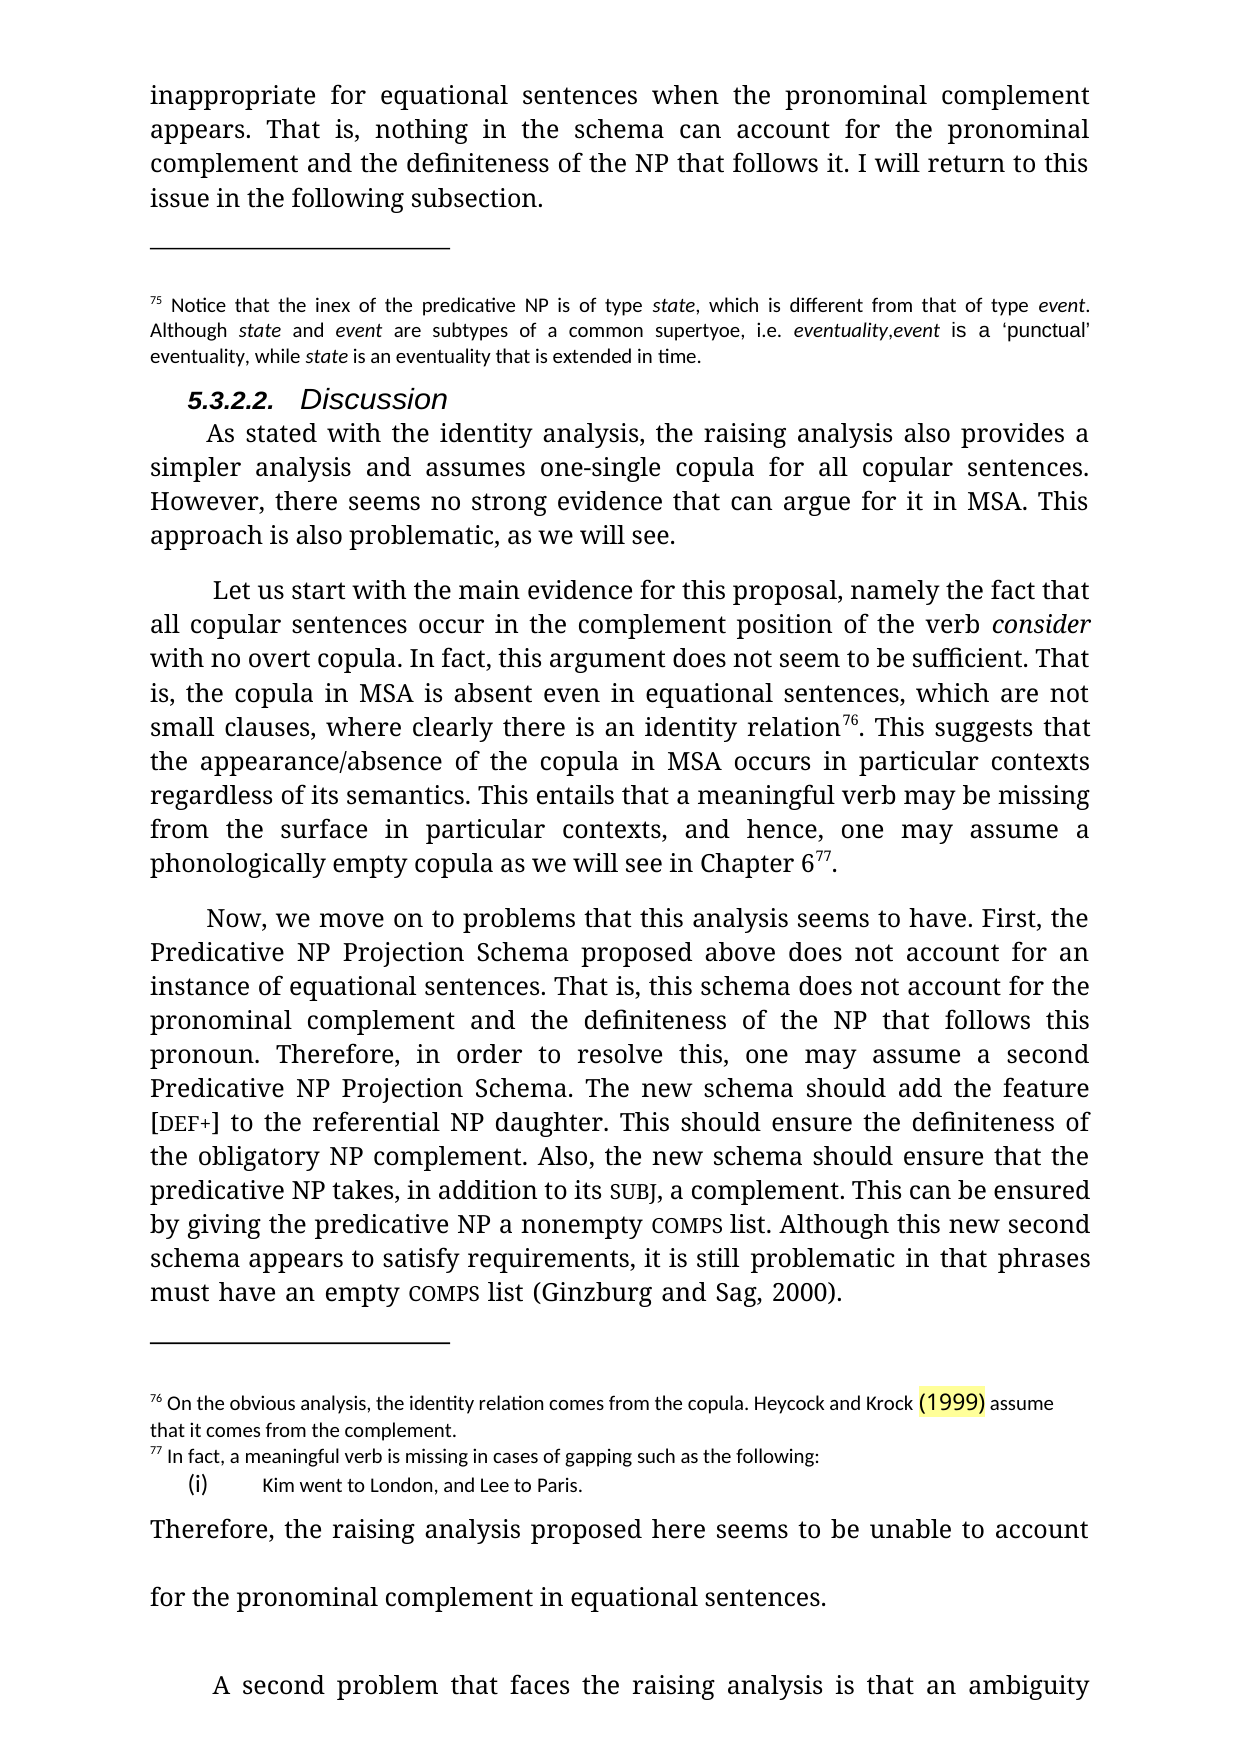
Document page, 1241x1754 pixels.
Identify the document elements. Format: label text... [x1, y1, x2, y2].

list Kim went to London, and Lee to Paris. [187, 1468, 1123, 1499]
text Therefore, the raising analysis proposed here seems to be unable to account for the pronominal complement in equational sentences. [150, 1511, 1090, 1613]
text 75 Notice that the inex of the predicative NP is of type state, which is different from that of type event. Although state and event are subtypes of a common supertyoe, i.e. eventuality,event is a ‘punctual’ eventuality, while state is an eventuality that is extended in time. [150, 292, 1090, 368]
text Let us start with the main evidence for this proposal, namely the fact that all copular sentences occur in the complement position of the verb consider with no overt copula. In fact, this argument does not seem to be sufficient. That is, the copula in MSA is absent even in equational sentences, which are not small clauses, where clearly there is an identity relation76. This suggests that the appearance/absence of the copula in MSA occurs in particular contexts regardless of its semantics. This entails that a meaningful verb may be missing from the surface in particular contexts, and hence, one may assume a phonologically empty copula as we will see in Chapter 677. [150, 573, 1091, 879]
text A second problem that faces the raising analysis is that an ambiguity [150, 1668, 1091, 1702]
text As stated with the identity analysis, the raising analysis also provides a simpler analysis and assumes one-single copula for all copular sentences. However, there seems no strong evidence that can argue for it in MSA. This approach is also problematic, as we will see. [150, 416, 1090, 552]
text Now, we move on to problems that this analysis seems to have. First, the Predicative NP Projection Schema proposed above does not account for an instance of equational sentences. That is, this schema does not account for the pronominal complement and the definiteness of the NP that follows this pronoun. Therefore, in order to resolve this, one may assume a second Predicative NP Projection Schema. The new schema should add the feature [DEF+] to the referential NP daughter. This should ensure the definiteness of the obligatory NP complement. Also, the new schema should ensure that the predicative NP takes, in addition to its SUBJ, a complement. This can be ensured by giving the predicative NP a nonempty COMPS list. Although this new second schema appears to satisfy requirements, it is still problematic in that phrases must have an empty COMPS list (Ginzburg and Sag, 2000). [150, 900, 1091, 1309]
text 77 In fact, a meaningful verb is missing in cases of gapping such as the following: [150, 1443, 1123, 1468]
text inappropriate for equational sentences when the pronominal complement appears. That is, nothing in the schema can account for the pronominal complement and the definiteness of the NP that follows it. I will return to this issue in the following subsection. [150, 78, 1090, 214]
subtitle Discussion [187, 382, 1123, 416]
text 76 On the obvious analysis, the identity relation comes from the copula. Heycock and Krock (1999) assume that it comes from the complement. [150, 1386, 1086, 1443]
